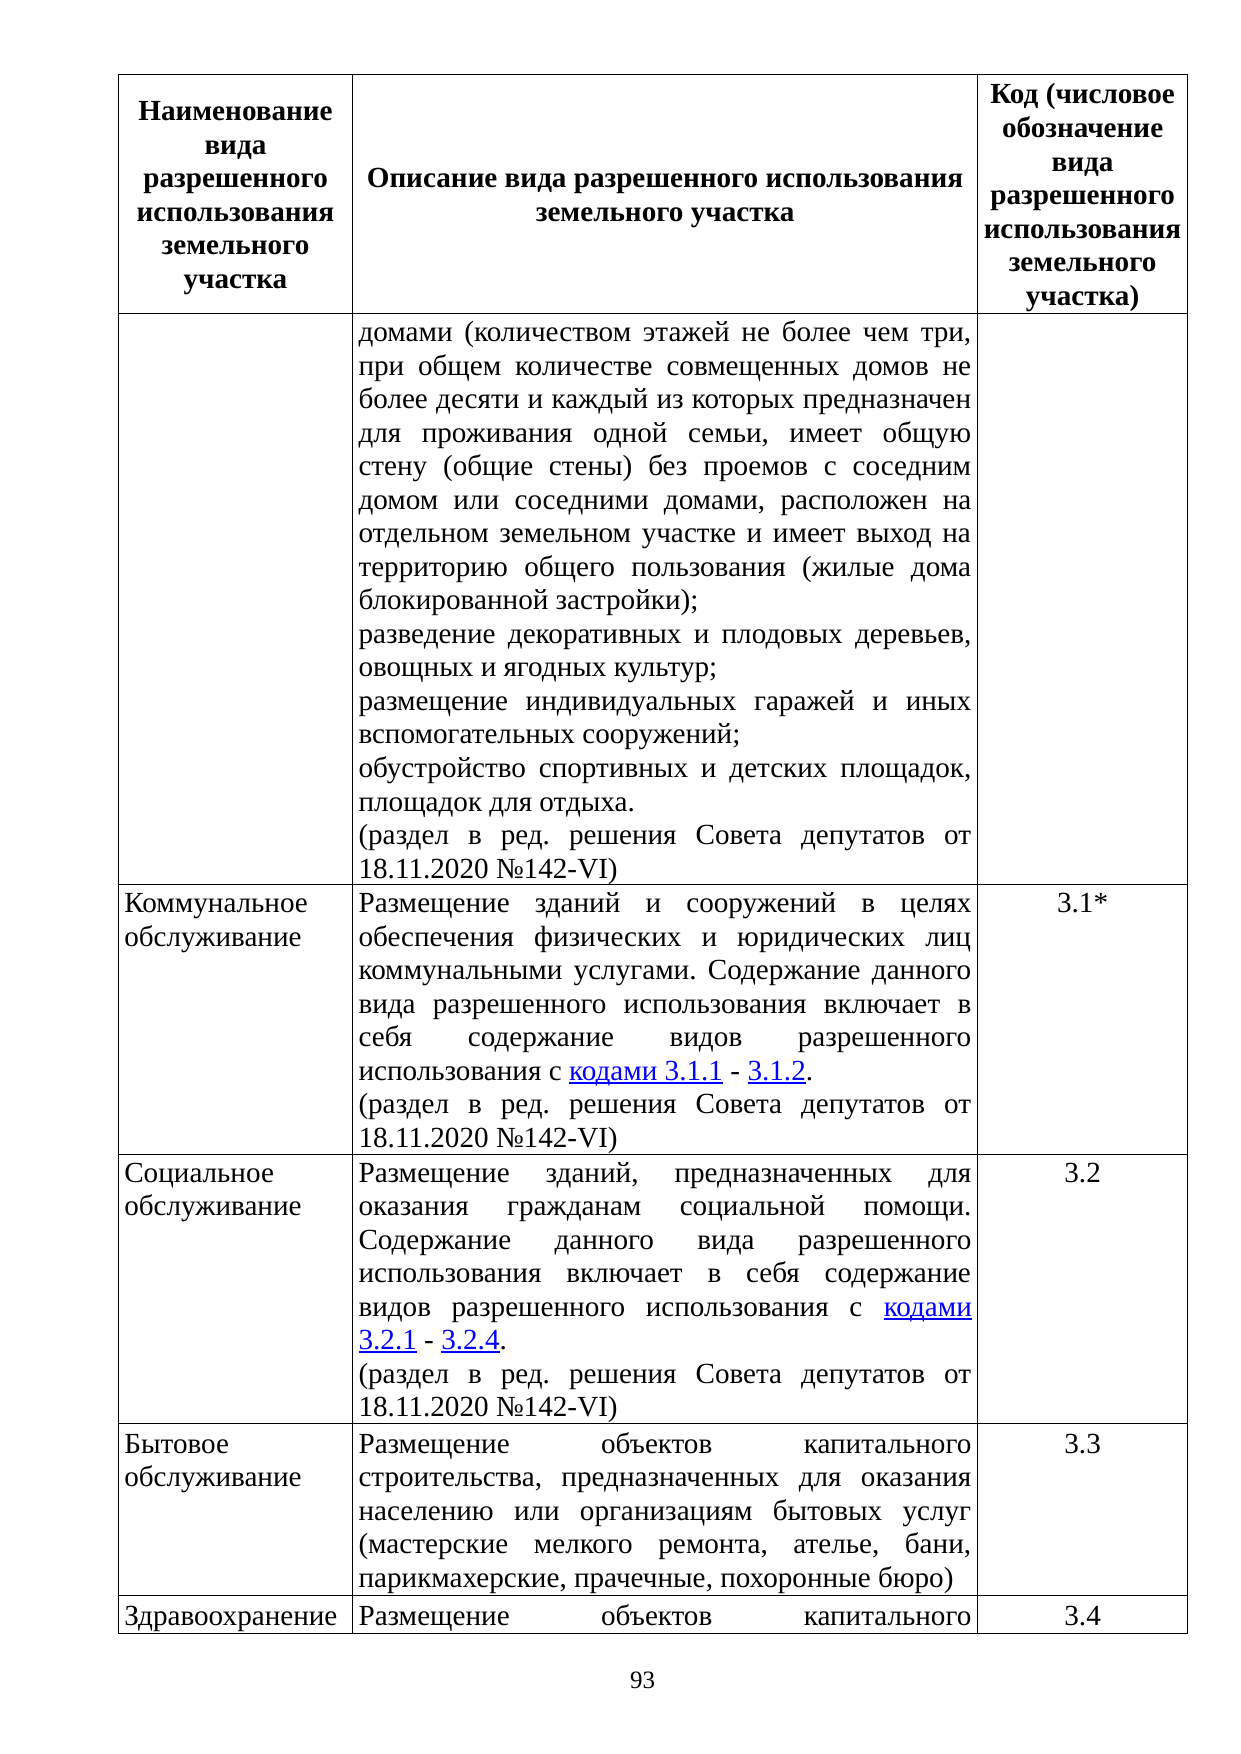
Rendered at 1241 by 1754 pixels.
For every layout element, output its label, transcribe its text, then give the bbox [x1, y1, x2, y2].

table_cell [978, 314, 1187, 884]
table_cell Здравоохранение [119, 1596, 352, 1633]
table_header Описание вида разрешенного использования земельного участка [353, 75, 977, 313]
table_cell 3.1* [978, 885, 1187, 1154]
table_cell Размещение объектов капитального строительства, предназначенных для оказания населению или организациям бытовых услуг (мастерские мелкого ремонта, ателье, бани, парикмахерские, прачечные, похоронные бюро) [353, 1424, 977, 1595]
table_cell Размещение зданий, предназначенных для оказания гражданам социальной помощи. Содержание данного вида разрешенного использования включает в себя содержание видов разрешенного использования с кодами 3.2.1 - 3.2.4. (раздел в ред. решения Совета депутатов от 18.11.2020 №142-VI) [353, 1155, 977, 1423]
table_header Код (числовое обозначение вида разрешенного использования земельного участка) [978, 75, 1187, 313]
table_cell 3.2 [978, 1155, 1187, 1423]
table_header Наименование вида разрешенного использования земельного участка [119, 75, 352, 313]
table_cell Коммунальное обслуживание [119, 885, 352, 1154]
table_cell Бытовое обслуживание [119, 1424, 352, 1595]
table_cell домами (количеством этажей не более чем три, при общем количестве совмещенных домов не более десяти и каждый из которых предназначен для проживания одной семьи, имеет общую стену (общие стены) без проемов с соседним домом или соседними домами, расположен на отдельном земельном участке и имеет выход на территорию общего пользования (жилые дома блокированной застройки); разведение декоративных и плодовых деревьев, овощных и ягодных культур; размещение индивидуальных гаражей и иных вспомогательных сооружений; обустройство спортивных и детских площадок, площадок для отдыха. (раздел в ред. решения Совета депутатов от 18.11.2020 №142-VI) [353, 314, 977, 884]
table_cell Размещение зданий и сооружений в целях обеспечения физических и юридических лиц коммунальными услугами. Содержание данного вида разрешенного использования включает в себя содержание видов разрешенного использования с кодами 3.1.1 - 3.1.2. (раздел в ред. решения Совета депутатов от 18.11.2020 №142-VI) [353, 885, 977, 1154]
table_cell Размещение объектов капитального [353, 1596, 977, 1633]
table_cell 3.4 [978, 1596, 1187, 1633]
table_cell 3.3 [978, 1424, 1187, 1595]
table_cell Социальное обслуживание [119, 1155, 352, 1423]
table_cell [119, 314, 352, 884]
